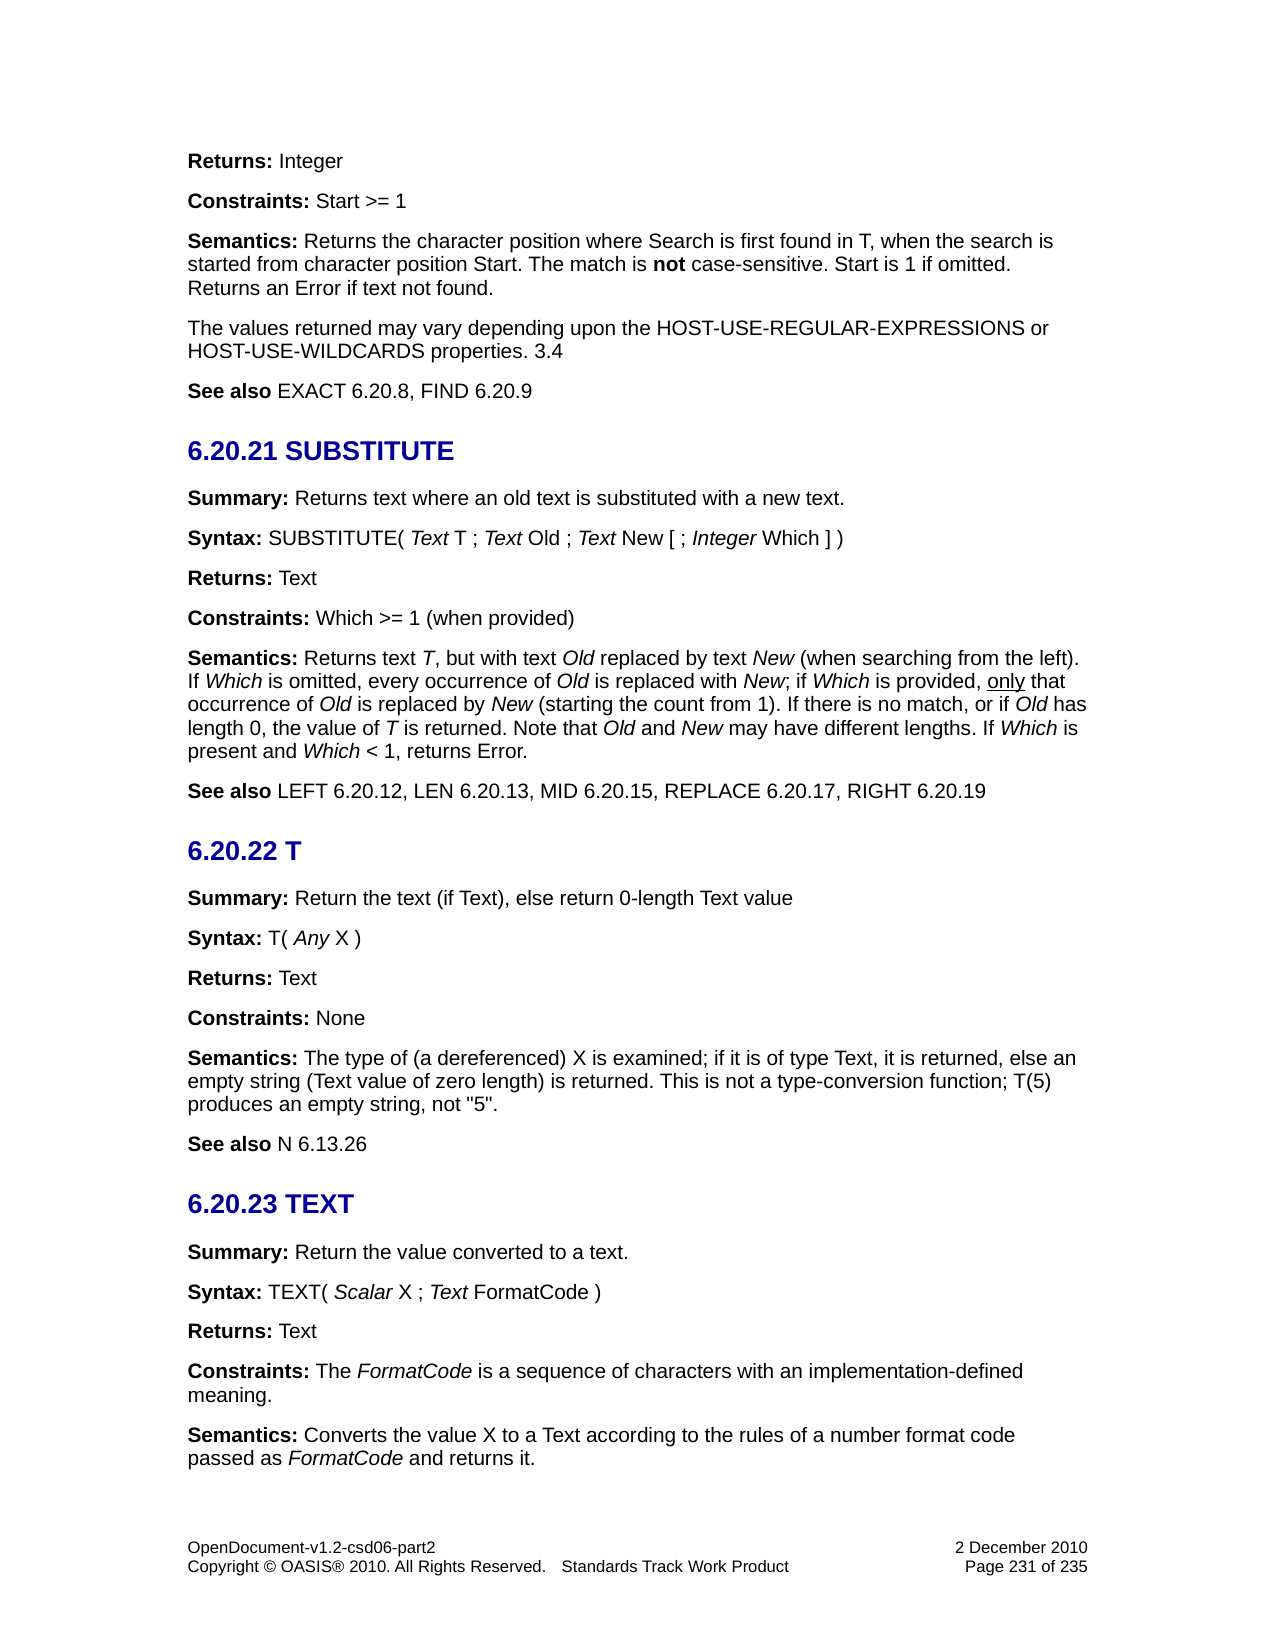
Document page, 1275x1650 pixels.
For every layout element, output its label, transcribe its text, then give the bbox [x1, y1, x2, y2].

text Constraints: Start >= 1 [187, 190, 1088, 213]
subtitle SUBSTITUTE [187, 436, 1088, 466]
text Summary: Return the value converted to a text. [187, 1240, 1088, 1264]
text The values returned may vary depending upon the HOST-USE-REGULAR-EXPRESSIONS or HOST-USE-WILDCARDS properties. 3.4 [187, 316, 1088, 363]
text Returns: Integer [187, 150, 1088, 173]
subtitle T [187, 836, 1088, 866]
text See also LEFT 6.20.12, LEN 6.20.13, MID 6.20.15, REPLACE 6.20.17, RIGHT 6.20.19 [187, 779, 1088, 802]
text Syntax: SUBSTITUTE( Text T ; Text Old ; Text New [ ; Integer Which ] ) [187, 527, 1088, 550]
text Semantics: Returns text T, but with text Old replaced by text New (when searching from the left). If Which is omitted, every occurrence of Old is replaced with New; if Which is provided, only that occurrence of Old is replaced by New (starting the count from 1). If there is no match, or if Old has length 0, the value of T is returned. Note that Old and New may have different lengths. If Which is present and Which < 1, returns Error. [187, 646, 1088, 763]
text Returns: Text [187, 967, 1088, 990]
text See also EXACT 6.20.8, FIND 6.20.9 [187, 379, 1088, 402]
text Returns: Text [187, 1320, 1088, 1343]
text Syntax: TEXT( Scalar X ; Text FormatCode ) [187, 1280, 1088, 1303]
text Constraints: Which >= 1 (when provided) [187, 607, 1088, 630]
text Summary: Return the text (if Text), else return 0-length Text value [187, 887, 1088, 910]
text Constraints: The FormatCode is a sequence of characters with an implementation-defined meaning. [187, 1360, 1088, 1407]
text Summary: Returns text where an old text is substituted with a new text. [187, 487, 1088, 510]
text Semantics: Converts the value X to a Text according to the rules of a number format code passed as FormatCode and returns it. [187, 1423, 1088, 1470]
subtitle TEXT [187, 1189, 1088, 1219]
text Returns: Text [187, 567, 1088, 590]
text Constraints: None [187, 1007, 1088, 1030]
text See also N 6.13.26 [187, 1133, 1088, 1156]
text Syntax: T( Any X ) [187, 927, 1088, 950]
text Semantics: Returns the character position where Search is first found in T, when the search is started from character position Start. The match is not case-sensitive. Start is 1 if omitted. Returns an Error if text not found. [187, 230, 1088, 299]
text Semantics: The type of (a dereferenced) X is examined; if it is of type Text, it is returned, else an empty string (Text value of zero length) is returned. This is not a type-conversion function; T(5) produces an empty string, not "5". [187, 1046, 1088, 1116]
